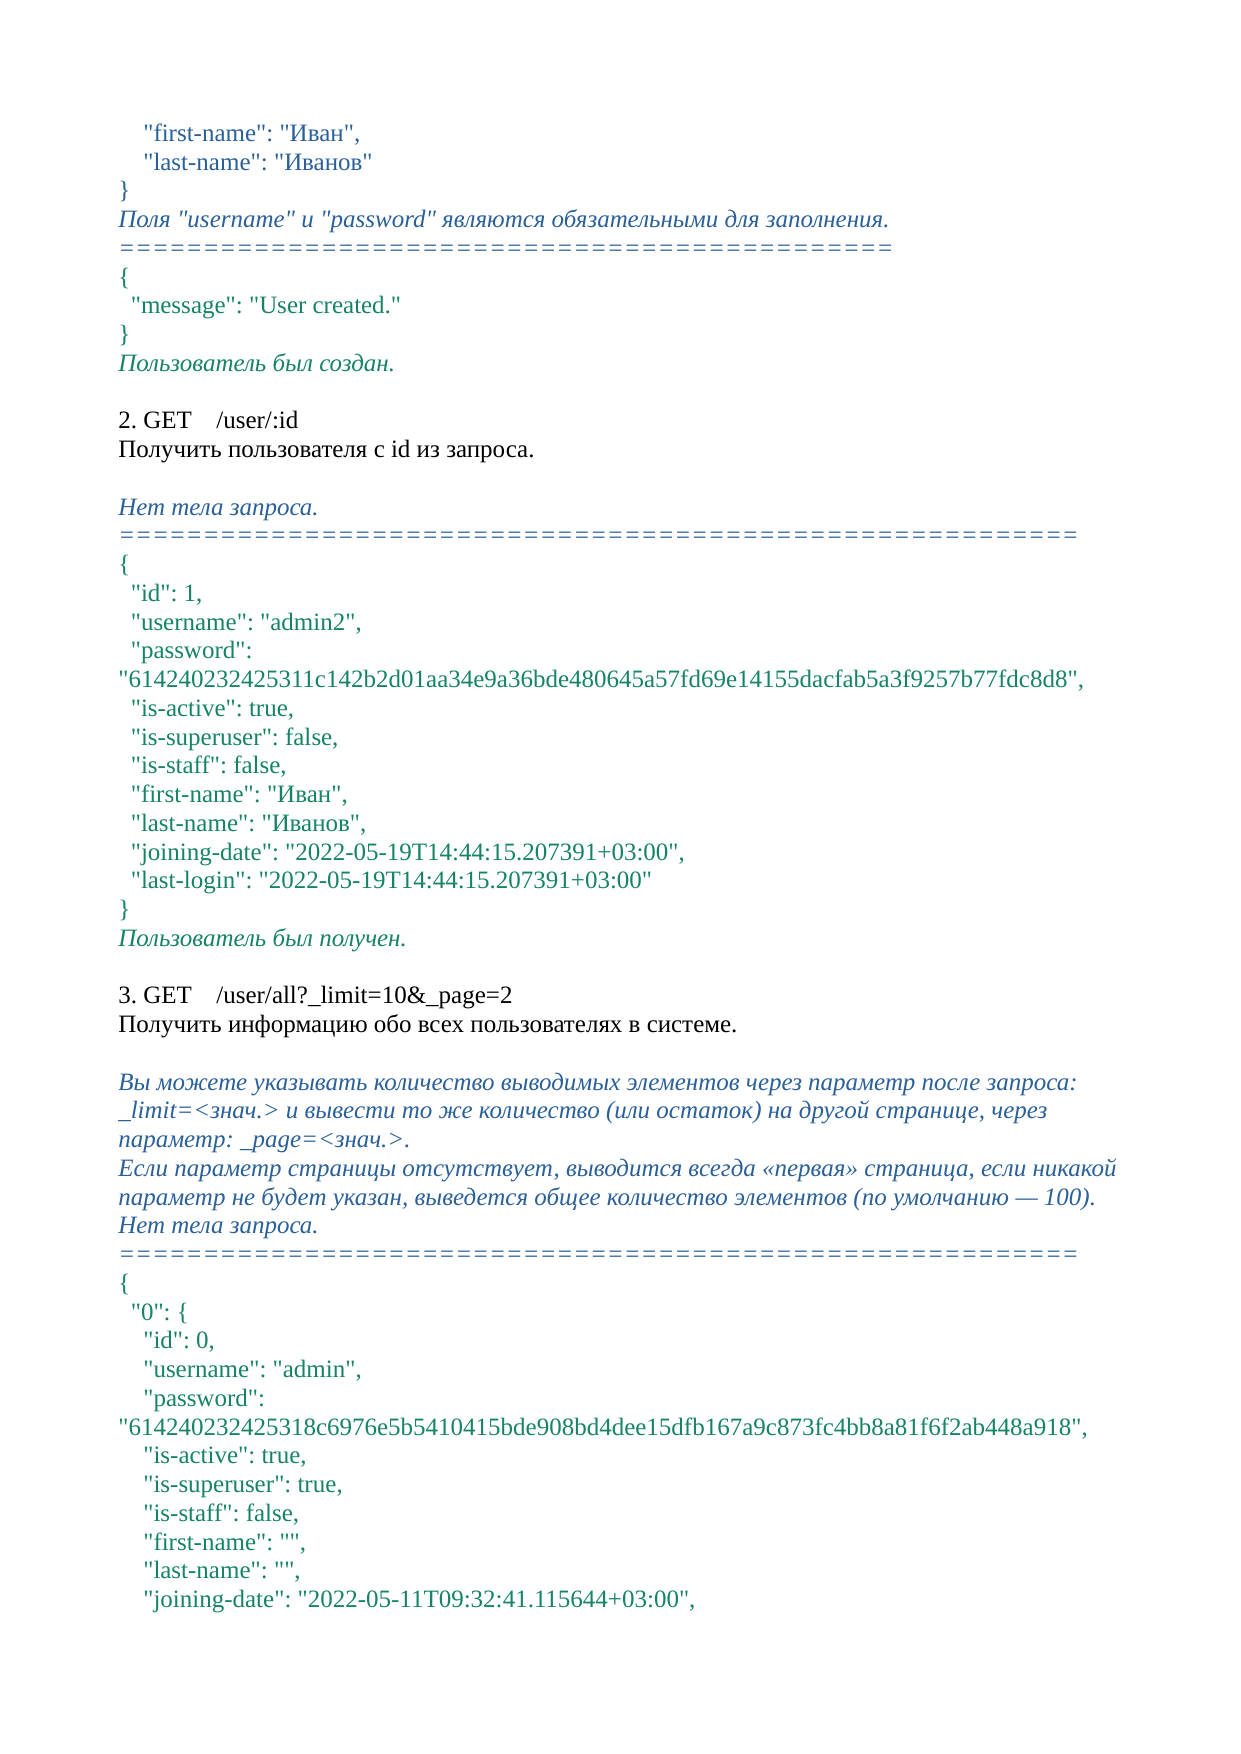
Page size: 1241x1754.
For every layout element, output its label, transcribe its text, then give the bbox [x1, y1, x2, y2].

text Поля "username" и "password" являются обязательными для заполнения. [118, 204, 1122, 233]
text Вы можете указывать количество выводимых элементов через параметр после запроса: _limit=<знач.> и вывести то же количество (или остаток) на другой странице, через параметр: _page=<знач.>. [118, 1067, 1122, 1153]
text Если параметр страницы отсутствует, выводится всегда «первая» страница, если никакой параметр не будет указан, выведется общее количество элементов (по умолчанию — 100). [118, 1153, 1122, 1211]
text ============================================== [118, 233, 1122, 262]
text "is-staff": false, [118, 1498, 1122, 1527]
text 2. GET /user/:id [118, 406, 1122, 434]
text "first-name": "", [118, 1527, 1122, 1556]
text "first-name": "Иван", [118, 118, 1122, 147]
text "is-superuser": false, [118, 722, 1122, 751]
text "joining-date": "2022-05-11T09:32:41.115644+03:00", [118, 1584, 1122, 1613]
text "id": 1, [118, 578, 1122, 607]
text Нет тела запроса. [118, 492, 1122, 521]
text Пользователь был получен. [118, 923, 1122, 952]
text { [118, 549, 1122, 578]
text "is-active": true, [118, 693, 1122, 722]
text "joining-date": "2022-05-19T14:44:15.207391+03:00", [118, 837, 1122, 866]
text "last-name": "Иванов", [118, 808, 1122, 837]
text Пользователь был создан. [118, 348, 1122, 377]
text "password": "614240232425311c142b2d01aa34e9a36bde480645a57fd69e14155dacfab5a3f9257b77fdc8d8", [118, 636, 1122, 693]
text "is-staff": false, [118, 751, 1122, 779]
text { [118, 1268, 1122, 1297]
text "0": { [118, 1297, 1122, 1326]
text Получить информацию обо всех пользователях в системе. [118, 1009, 1122, 1038]
text "last-name": "", [118, 1556, 1122, 1584]
text "is-active": true, [118, 1441, 1122, 1469]
text "last-login": "2022-05-19T14:44:15.207391+03:00" [118, 866, 1122, 894]
text } [118, 894, 1122, 923]
text "password": "614240232425318c6976e5b5410415bde908bd4dee15dfb167a9c873fc4bb8a81f6f2ab448a918", [118, 1383, 1122, 1441]
text "username": "admin", [118, 1354, 1122, 1383]
text 3. GET /user/all?_limit=10&_page=2 [118, 981, 1122, 1009]
text "username": "admin2", [118, 607, 1122, 636]
text "last-name": "Иванов" [118, 147, 1122, 176]
text "id": 0, [118, 1326, 1122, 1354]
text "is-superuser": true, [118, 1469, 1122, 1498]
text "first-name": "Иван", [118, 779, 1122, 808]
text Получить пользователя c id из запроса. [118, 434, 1122, 463]
text { [118, 262, 1122, 291]
text ========================================================= [118, 521, 1122, 549]
text } [118, 176, 1122, 204]
text "message": "User created." [118, 291, 1122, 319]
text Нет тела запроса. [118, 1211, 1122, 1239]
text ========================================================= [118, 1239, 1122, 1268]
text } [118, 319, 1122, 348]
